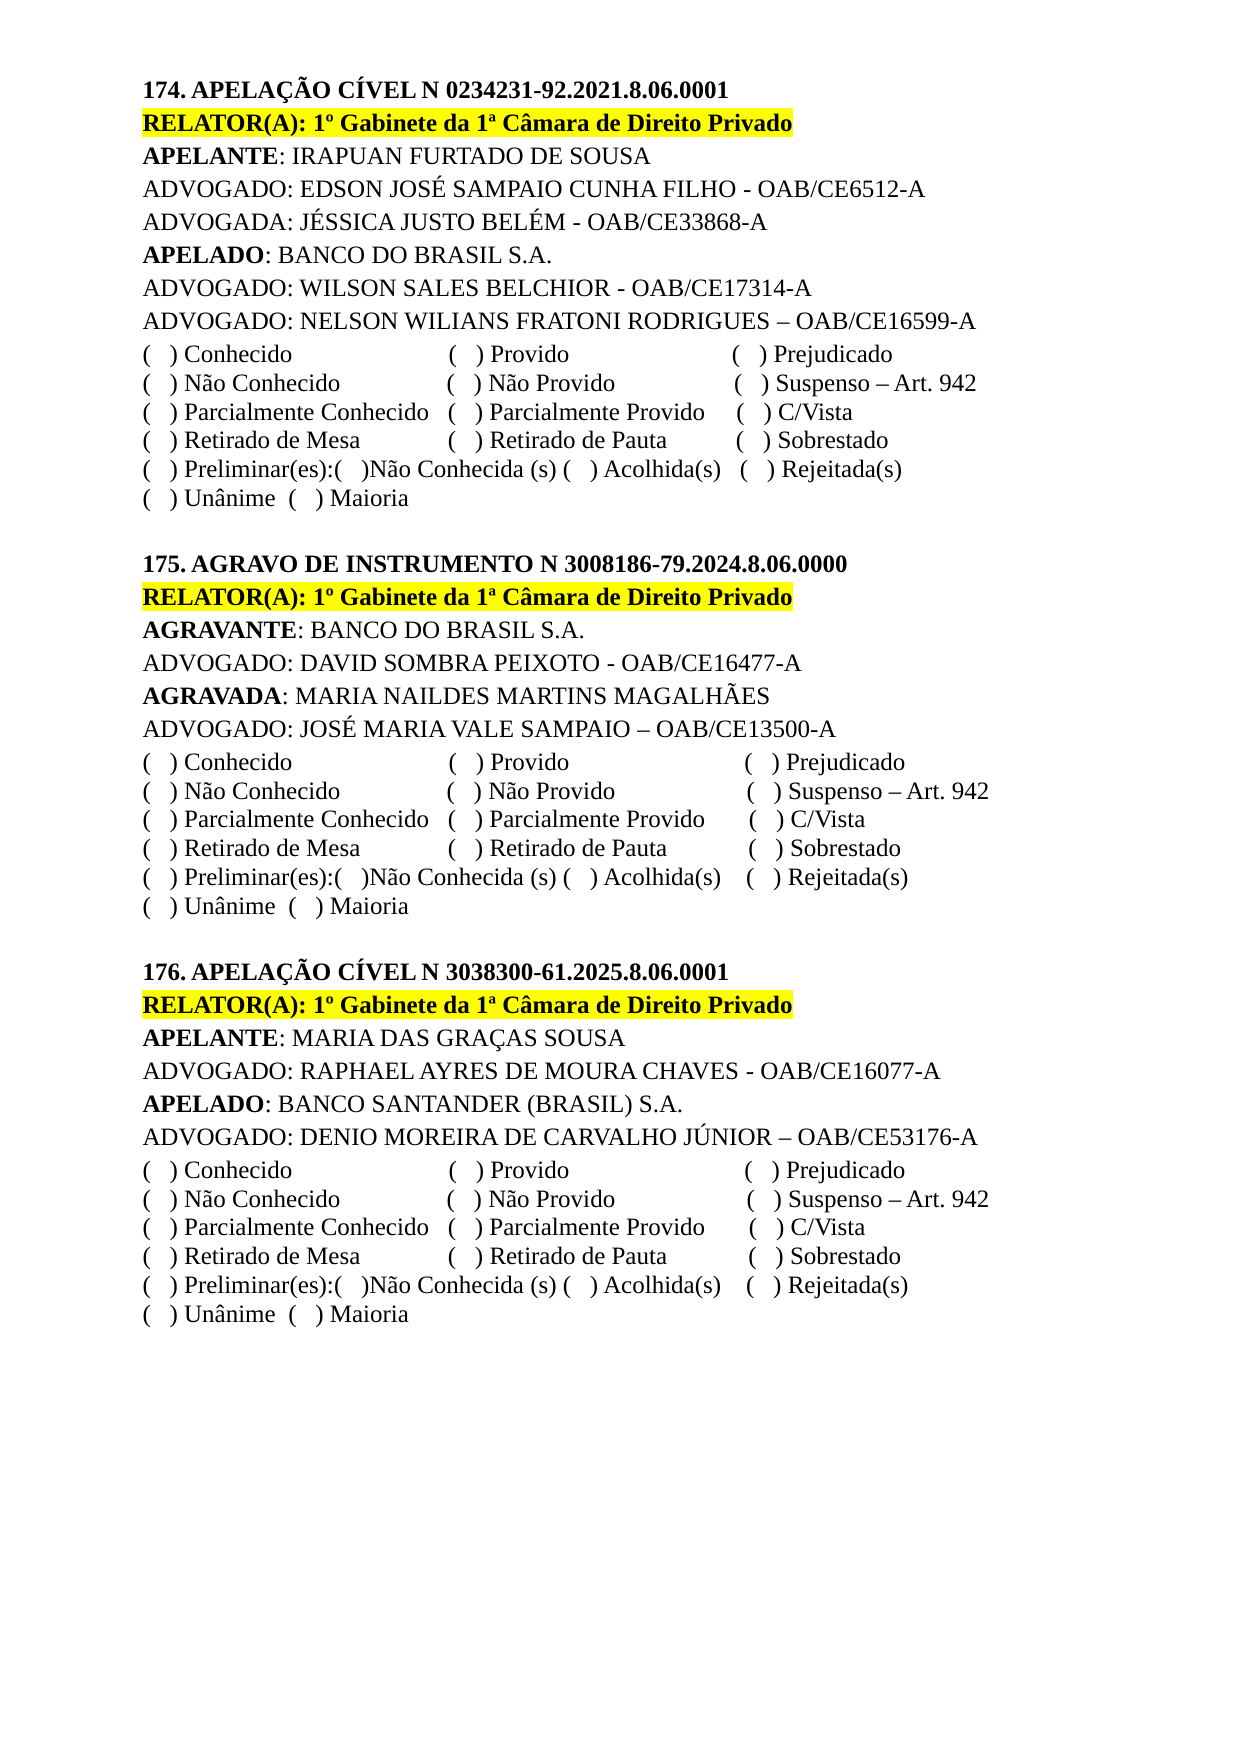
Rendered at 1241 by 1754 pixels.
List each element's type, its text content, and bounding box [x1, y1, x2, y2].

text ( ) Conhecido ( ) Provido ( ) Prejudicado [142, 747, 1141, 776]
text ( ) Retirado de Mesa ( ) Retirado de Pauta ( ) Sobrestado [142, 833, 1158, 862]
text ( ) Unânime ( ) Maioria [142, 1299, 1141, 1393]
text ( ) Preliminar(es):( )Não Conhecida (s) ( ) Acolhida(s) ( ) Rejeitada(s) [142, 862, 1158, 891]
text 174. APELAÇÃO CÍVEL N 0234231-92.2021.8.06.0001 RELATOR(A): 1º Gabinete da 1ª Câmara de Direito Privado APELANTE: IRAPUAN FURTADO DE SOUSA ADVOGADO: EDSON JOSÉ SAMPAIO CUNHA FILHO - OAB/CE6512-A ADVOGADA: JÉSSICA JUSTO BELÉM - OAB/CE33868-A APELADO: BANCO DO BRASIL S.A. ADVOGADO: WILSON SALES BELCHIOR - OAB/CE17314-A ADVOGADO: NELSON WILIANS FRATONI RODRIGUES – OAB/CE16599-A [142, 75, 1141, 335]
text ( ) Unânime ( ) Maioria 175. AGRAVO DE INSTRUMENTO N 3008186-79.2024.8.06.0000 RELATOR(A): 1º Gabinete da 1ª Câmara de Direito Privado AGRAVANTE: BANCO DO BRASIL S.A. ADVOGADO: DAVID SOMBRA PEIXOTO - OAB/CE16477-A AGRAVADA: MARIA NAILDES MARTINS MAGALHÃES ADVOGADO: JOSÉ MARIA VALE SAMPAIO – OAB/CE13500-A [142, 483, 1141, 743]
text ( ) Preliminar(es):( )Não Conhecida (s) ( ) Acolhida(s) ( ) Rejeitada(s) [142, 454, 1158, 483]
text ( ) Preliminar(es):( )Não Conhecida (s) ( ) Acolhida(s) ( ) Rejeitada(s) [142, 1270, 1158, 1299]
text ( ) Não Conhecido ( ) Não Provido ( ) Suspenso – Art. 942 [142, 368, 1158, 397]
text ( ) Retirado de Mesa ( ) Retirado de Pauta ( ) Sobrestado [142, 1241, 1158, 1270]
text ( ) Conhecido ( ) Provido ( ) Prejudicado [142, 339, 1141, 368]
text ( ) Parcialmente Conhecido ( ) Parcialmente Provido ( ) C/Vista [142, 397, 1158, 425]
text ( ) Retirado de Mesa ( ) Retirado de Pauta ( ) Sobrestado [142, 425, 1158, 454]
text ( ) Parcialmente Conhecido ( ) Parcialmente Provido ( ) C/Vista [142, 804, 1158, 833]
text ( ) Não Conhecido ( ) Não Provido ( ) Suspenso – Art. 942 [142, 776, 1158, 804]
text ( ) Não Conhecido ( ) Não Provido ( ) Suspenso – Art. 942 [142, 1184, 1158, 1212]
text ( ) Parcialmente Conhecido ( ) Parcialmente Provido ( ) C/Vista [142, 1212, 1158, 1241]
text ( ) Conhecido ( ) Provido ( ) Prejudicado [142, 1155, 1141, 1184]
text ( ) Unânime ( ) Maioria 176. APELAÇÃO CÍVEL N 3038300-61.2025.8.06.0001 RELATOR(A): 1º Gabinete da 1ª Câmara de Direito Privado APELANTE: MARIA DAS GRAÇAS SOUSA ADVOGADO: RAPHAEL AYRES DE MOURA CHAVES - OAB/CE16077-A APELADO: BANCO SANTANDER (BRASIL) S.A. ADVOGADO: DENIO MOREIRA DE CARVALHO JÚNIOR – OAB/CE53176-A [142, 891, 1141, 1151]
